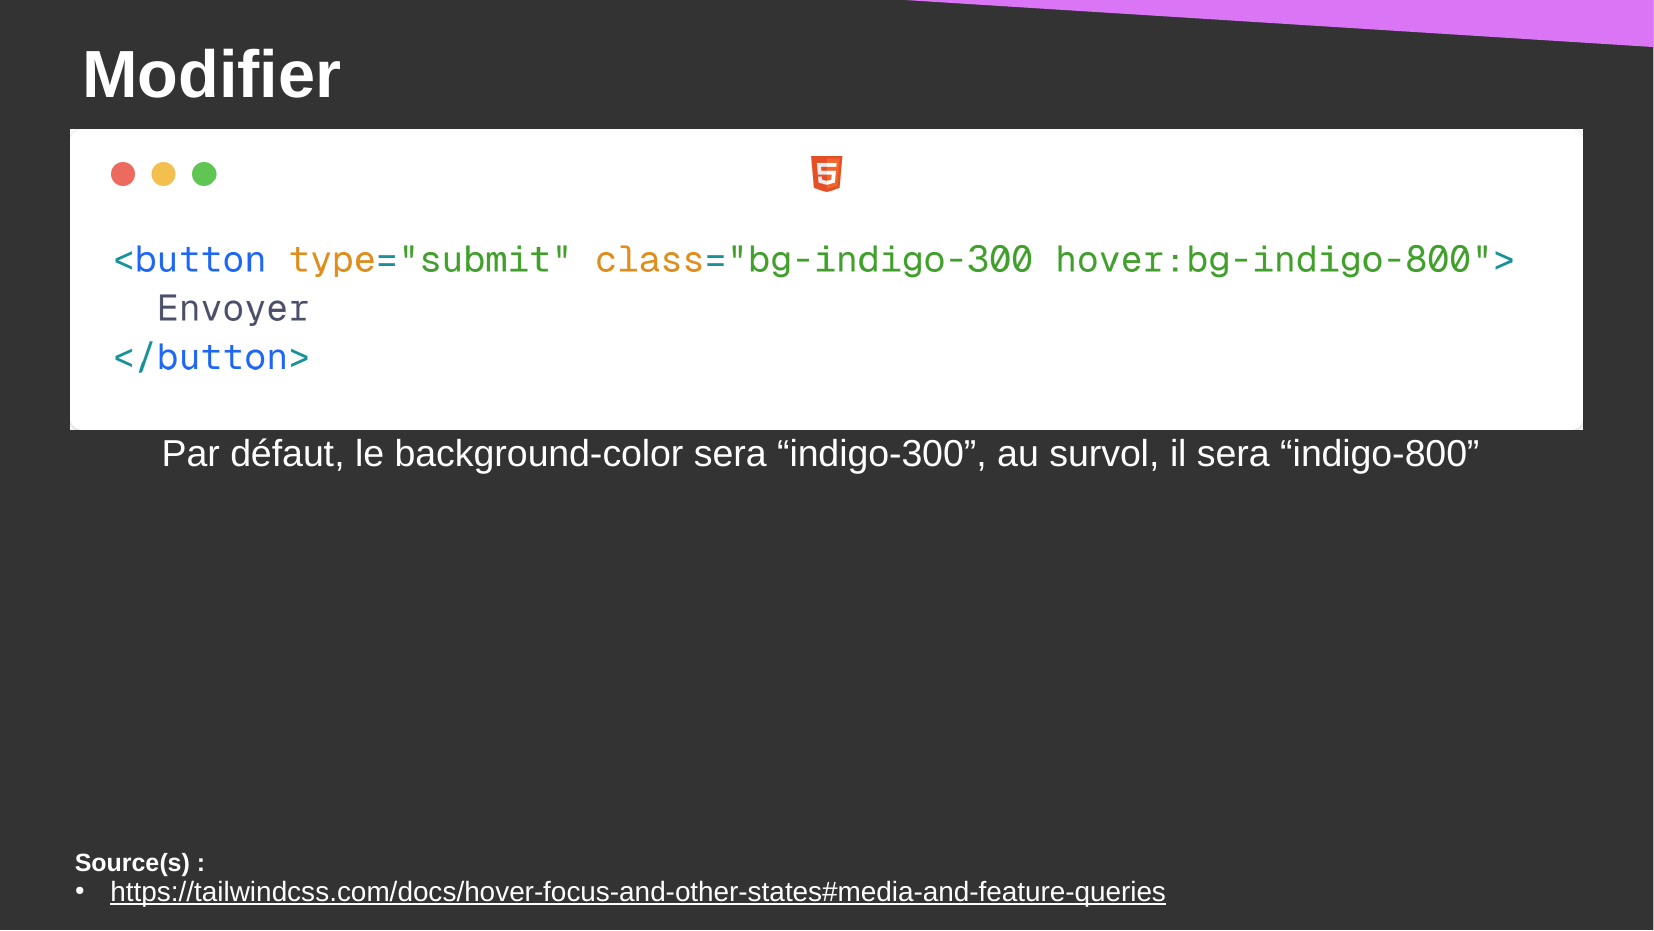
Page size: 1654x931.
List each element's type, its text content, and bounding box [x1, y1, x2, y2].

text_box Par défaut, le background-color sera “indigo-300”, au survol, il sera “indigo-800” [82, 430, 1560, 483]
text_box [904, 0, 1654, 48]
title Modifier [82, 37, 1571, 114]
text_box Source(s) : https://tailwindcss.com/docs/hover-focus-and-other-states#media-and-feature-queries [60, 809, 1583, 915]
picture [70, 129, 1583, 430]
